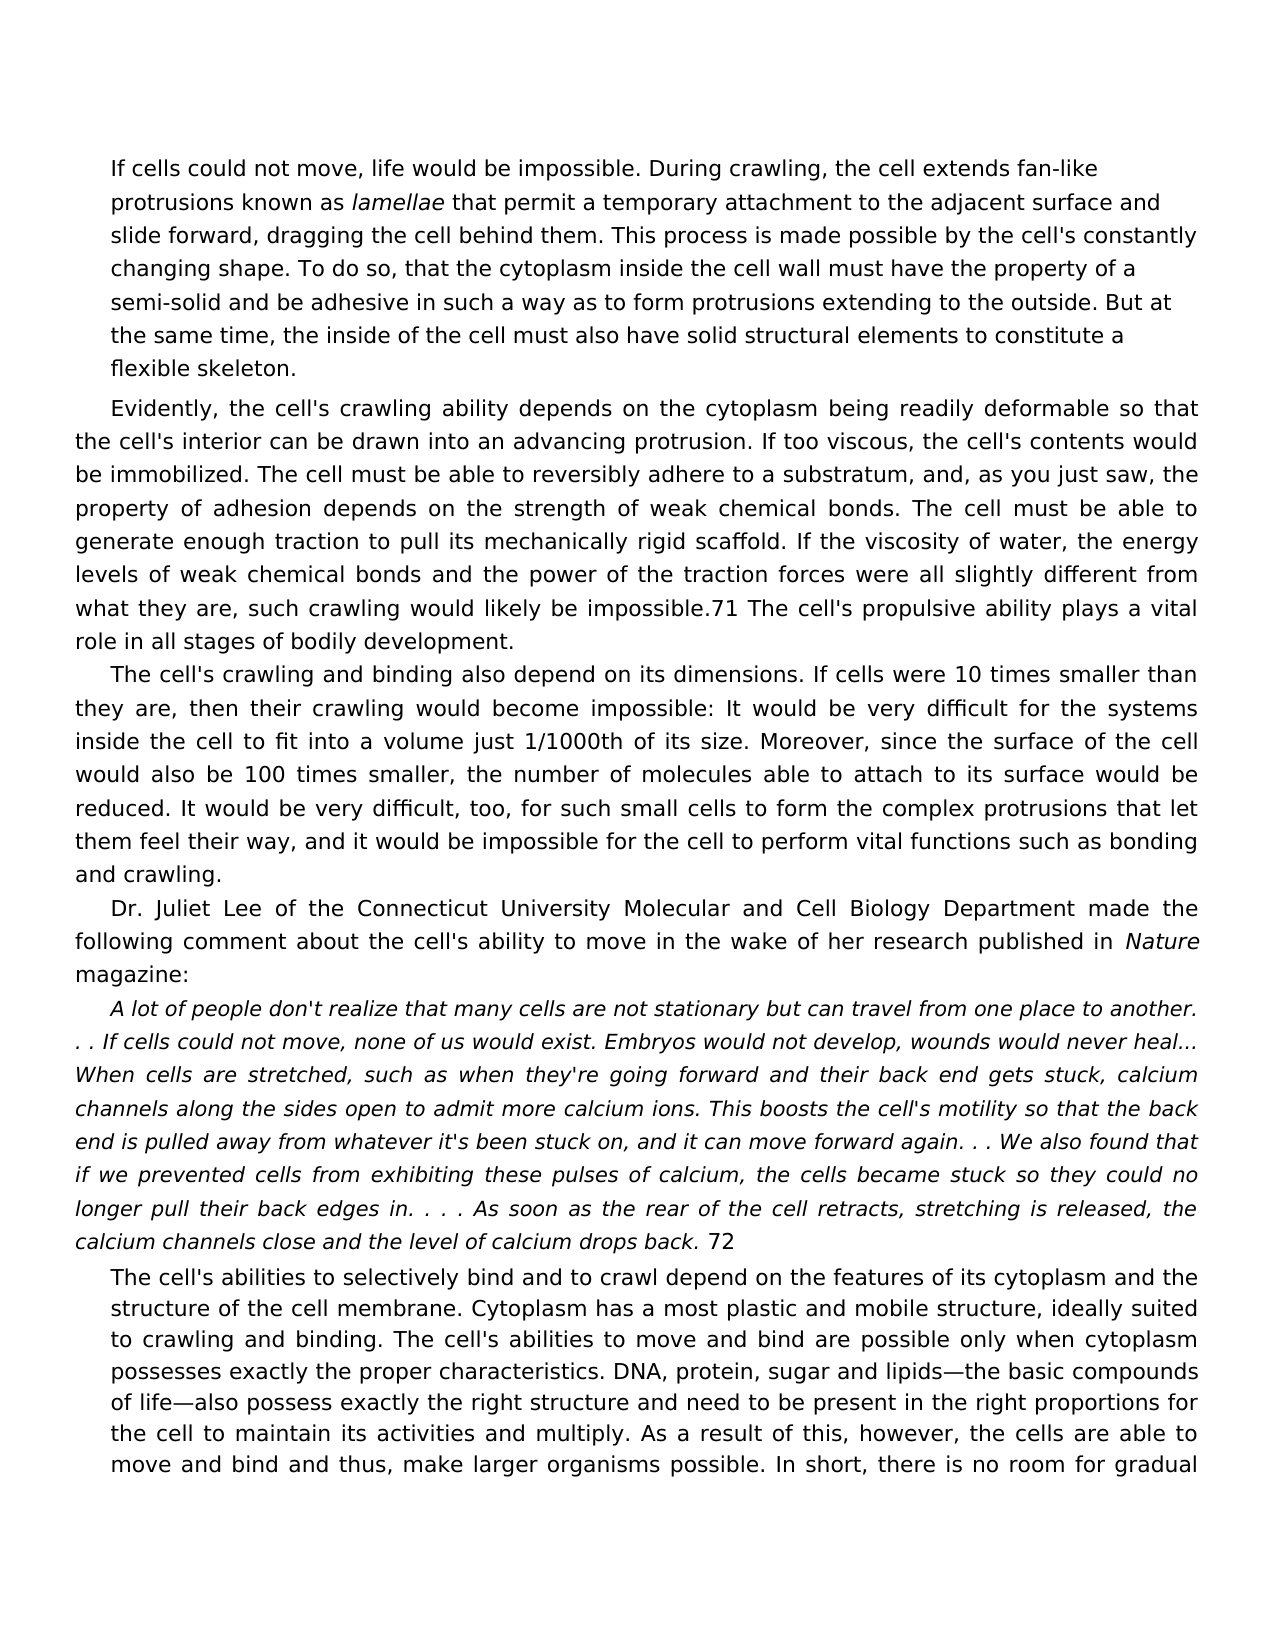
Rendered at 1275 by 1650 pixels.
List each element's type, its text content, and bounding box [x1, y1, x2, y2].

text Dr. Juliet Lee of the Connecticut University Molecular and Cell Biology Department made the following comment about the cell's ability to move in the wake of her research published in Nature magazine: [75, 889, 1200, 989]
text A lot of people don't realize that many cells are not stationary but can travel from one place to another. . . If cells could not move, none of us would exist. Embryos would not develop, wounds would never heal... When cells are stretched, such as when they're going forward and their back end gets stuck, calcium channels along the sides open to admit more calcium ions. This boosts the cell's motility so that the back end is pulled away from whatever it's been stuck on, and it can move forward again. . . We also found that if we prevented cells from exhibiting these pulses of calcium, the cells became stuck so they could no longer pull their back edges in. . . . As soon as the rear of the cell retracts, stretching is released, the calcium channels close and the level of calcium drops back. 72 [75, 989, 1200, 1256]
text The cell's abilities to selectively bind and to crawl depend on the features of its cytoplasm and the structure of the cell membrane. Cytoplasm has a most plastic and mobile structure, ideally suited to crawling and binding. The cell's abilities to move and bind are possible only when cytoplasm possesses exactly the proper characteristics. DNA, protein, sugar and lipids—the basic compounds of life—also possess exactly the right structure and need to be present in the right proportions for the cell to maintain its activities and multiply. As a result of this, however, the cells are able to move and bind and thus, make larger organisms possible. In short, there is no room for gradual [110, 1260, 1200, 1479]
text If cells could not move, life would be impossible. During crawling, the cell extends fan-like protrusions known as lamellae that permit a temporary attachment to the adjacent surface and slide forward, dragging the cell behind them. This process is made possible by the cell's constantly changing shape. To do so, that the cytoplasm inside the cell wall must have the property of a semi-solid and be adhesive in such a way as to form protrusions extending to the outside. But at the same time, the inside of the cell must also have solid structural elements to constitute a flexible skeleton. [110, 150, 1200, 383]
text The cell's crawling and binding also depend on its dimensions. If cells were 10 times smaller than they are, then their crawling would become impossible: It would be very difficult for the systems inside the cell to fit into a volume just 1/1000th of its size. Moreover, since the surface of the cell would also be 100 times smaller, the number of molecules able to attach to its surface would be reduced. It would be very difficult, too, for such small cells to form the complex protrusions that let them feel their way, and it would be impossible for the cell to perform vital functions such as bonding and crawling. [75, 656, 1200, 889]
text Evidently, the cell's crawling ability depends on the cytoplasm being readily deformable so that the cell's interior can be drawn into an advancing protrusion. If too viscous, the cell's contents would be immobilized. The cell must be able to reversibly adhere to a substratum, and, as you just saw, the property of adhesion depends on the strength of weak chemical bonds. The cell must be able to generate enough traction to pull its mechanically rigid scaffold. If the viscosity of water, the energy levels of weak chemical bonds and the power of the traction forces were all slightly different from what they are, such crawling would likely be impossible.71 The cell's propulsive ability plays a vital role in all stages of bodily development. [75, 389, 1200, 656]
